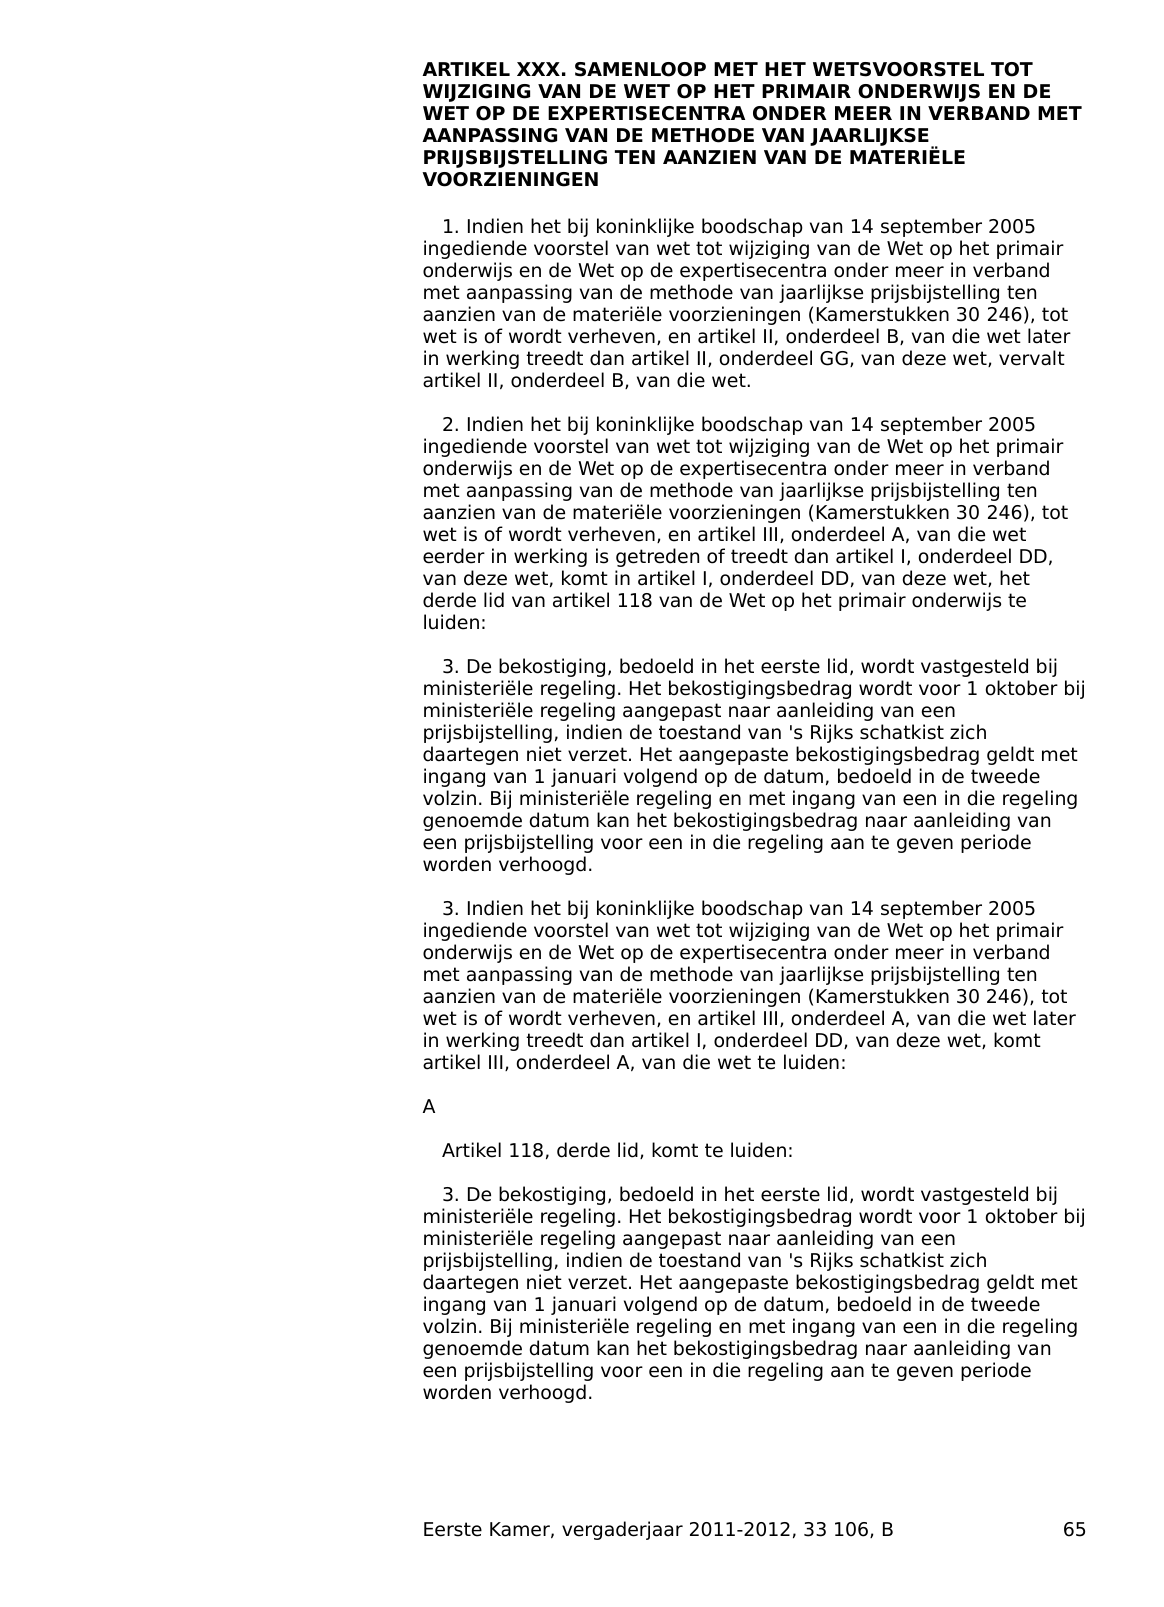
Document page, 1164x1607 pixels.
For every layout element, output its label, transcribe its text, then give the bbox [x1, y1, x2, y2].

text 1. Indien het bij koninklijke boodschap van 14 september 2005 ingediende voorstel van wet tot wijziging van de Wet op het primair onderwijs en de Wet op de expertisecentra onder meer in verband met aanpassing van de methode van jaarlijkse prijsbijstelling ten aanzien van de materiële voorzieningen (Kamerstukken 30 246), tot wet is of wordt verheven, en artikel II, onderdeel B, van die wet later in werking treedt dan artikel II, onderdeel GG, van deze wet, vervalt artikel II, onderdeel B, van die wet. [422, 216, 1087, 392]
text Artikel 118, derde lid, komt te luiden: [422, 1140, 1087, 1162]
text A [422, 1096, 1087, 1118]
text 2. Indien het bij koninklijke boodschap van 14 september 2005 ingediende voorstel van wet tot wijziging van de Wet op het primair onderwijs en de Wet op de expertisecentra onder meer in verband met aanpassing van de methode van jaarlijkse prijsbijstelling ten aanzien van de materiële voorzieningen (Kamerstukken 30 246), tot wet is of wordt verheven, en artikel III, onderdeel A, van die wet eerder in werking is getreden of treedt dan artikel I, onderdeel DD, van deze wet, komt in artikel I, onderdeel DD, van deze wet, het derde lid van artikel 118 van de Wet op het primair onderwijs te luiden: [422, 414, 1087, 634]
text 3. De bekostiging, bedoeld in het eerste lid, wordt vastgesteld bij ministeriële regeling. Het bekostigingsbedrag wordt voor 1 oktober bij ministeriële regeling aangepast naar aanleiding van een prijsbijstelling, indien de toestand van 's Rijks schatkist zich daartegen niet verzet. Het aangepaste bekostigingsbedrag geldt met ingang van 1 januari volgend op de datum, bedoeld in de tweede volzin. Bij ministeriële regeling en met ingang van een in die regeling genoemde datum kan het bekostigingsbedrag naar aanleiding van een prijsbijstelling voor een in die regeling aan te geven periode worden verhoogd. [422, 656, 1087, 876]
text 3. Indien het bij koninklijke boodschap van 14 september 2005 ingediende voorstel van wet tot wijziging van de Wet op het primair onderwijs en de Wet op de expertisecentra onder meer in verband met aanpassing van de methode van jaarlijkse prijsbijstelling ten aanzien van de materiële voorzieningen (Kamerstukken 30 246), tot wet is of wordt verheven, en artikel III, onderdeel A, van die wet later in werking treedt dan artikel I, onderdeel DD, van deze wet, komt artikel III, onderdeel A, van die wet te luiden: [422, 898, 1087, 1074]
text 3. De bekostiging, bedoeld in het eerste lid, wordt vastgesteld bij ministeriële regeling. Het bekostigingsbedrag wordt voor 1 oktober bij ministeriële regeling aangepast naar aanleiding van een prijsbijstelling, indien de toestand van 's Rijks schatkist zich daartegen niet verzet. Het aangepaste bekostigingsbedrag geldt met ingang van 1 januari volgend op de datum, bedoeld in de tweede volzin. Bij ministeriële regeling en met ingang van een in die regeling genoemde datum kan het bekostigingsbedrag naar aanleiding van een prijsbijstelling voor een in die regeling aan te geven periode worden verhoogd. [422, 1184, 1087, 1404]
subtitle ARTIKEL XXX. SAMENLOOP MET HET WETSVOORSTEL TOT WIJZIGING VAN DE WET OP HET PRIMAIR ONDERWIJS EN DE WET OP DE EXPERTISECENTRA ONDER MEER IN VERBAND MET AANPASSING VAN DE METHODE VAN JAARLIJKSE PRIJSBIJSTELLING TEN AANZIEN VAN DE MATERIËLE VOORZIENINGEN [422, 59, 1087, 191]
